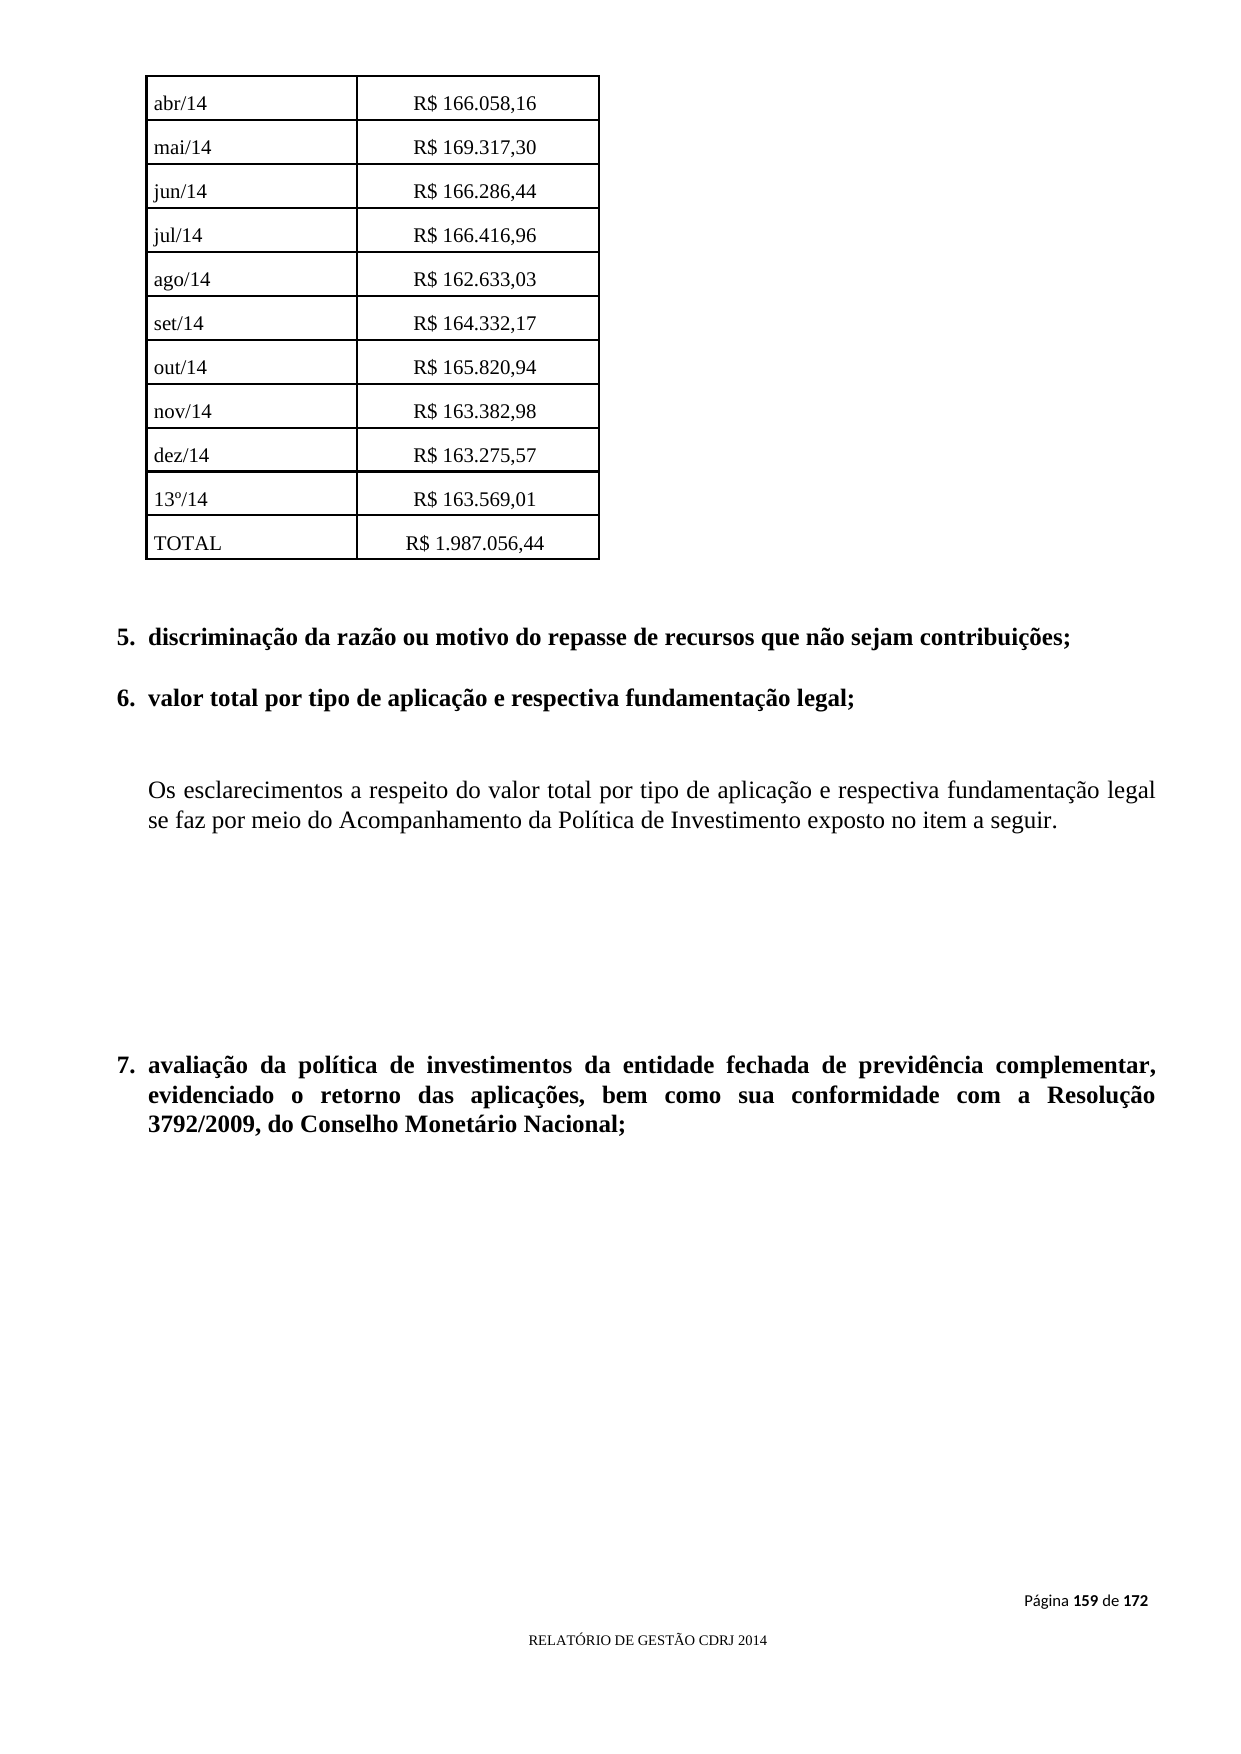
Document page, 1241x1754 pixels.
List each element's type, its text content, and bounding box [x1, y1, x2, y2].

table_cell out/14 [148, 341, 356, 383]
table_cell set/14 [148, 297, 356, 339]
table_cell R$ 163.382,98 [358, 385, 598, 427]
table_cell R$ 162.633,03 [358, 253, 598, 295]
table_cell nov/14 [148, 385, 356, 427]
table_cell R$ 166.416,96 [358, 209, 598, 251]
table_cell jul/14 [148, 209, 356, 251]
table_cell mai/14 [148, 121, 356, 163]
list avaliação da política de investimentos da entidade fechada de previdência complementar, evidenciado o retorno das aplicações, bem como sua conformidade com a Resolução 3792/2009, do Conselho Monetário Nacional; [117, 1050, 1157, 1138]
table_cell R$ 163.569,01 [358, 473, 598, 514]
table_cell R$ 165.820,94 [358, 341, 598, 383]
table_cell jun/14 [148, 165, 356, 207]
table_cell R$ 163.275,57 [358, 429, 598, 470]
table_cell abr/14 [148, 77, 356, 119]
table_cell R$ 166.058,16 [358, 77, 598, 119]
list valor total por tipo de aplicação e respectiva fundamentação legal; [117, 683, 1157, 712]
table_cell R$ 169.317,30 [358, 121, 598, 163]
table_cell 13º/14 [148, 473, 356, 514]
table_cell R$ 164.332,17 [358, 297, 598, 339]
table_cell R$ 166.286,44 [358, 165, 598, 207]
list discriminação da razão ou motivo do repasse de recursos que não sejam contribuições; [117, 622, 1157, 651]
table_cell ago/14 [148, 253, 356, 295]
table_cell TOTAL [148, 516, 356, 558]
table_cell R$ 1.987.056,44 [358, 516, 598, 558]
text Os esclarecimentos a respeito do valor total por tipo de aplicação e respectiva fundamentação legal se faz por meio do Acompanhamento da Política de Investimento exposto no item a seguir. [148, 776, 1157, 834]
table_cell dez/14 [148, 429, 356, 470]
